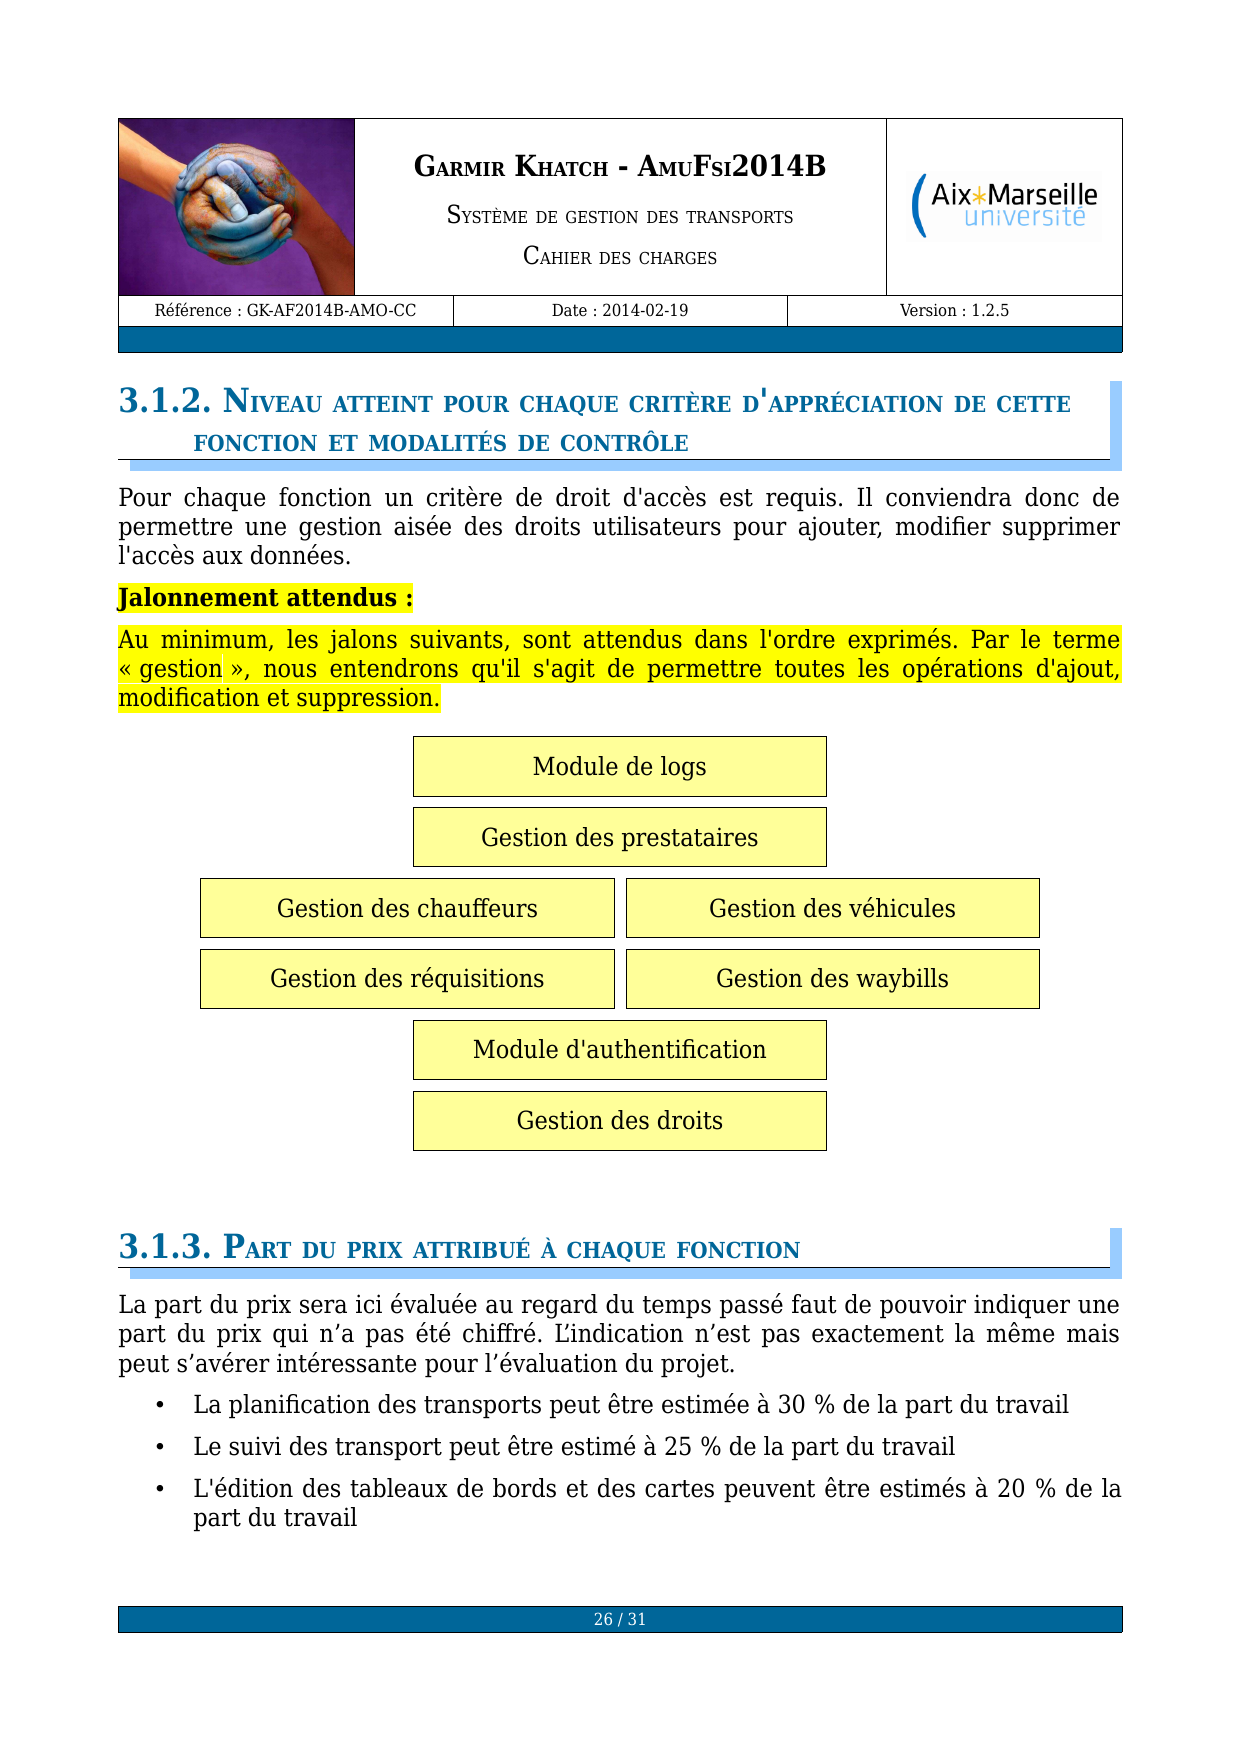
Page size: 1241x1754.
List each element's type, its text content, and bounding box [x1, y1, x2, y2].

subtitle Part du prix attribué à chaque fonction [118, 1228, 1110, 1267]
list Le suivi des transport peut être estimé à 25 % de la part du travail [156, 1432, 1122, 1461]
text Jalonnement attendus : [118, 583, 1122, 613]
subtitle Niveau atteint pour chaque critère d'appréciation de cette fonction et modalités de contrôle [118, 381, 1110, 459]
picture [119, 119, 354, 295]
list La planification des transports peut être estimée à 30 % de la part du travail [156, 1390, 1122, 1419]
list L'édition des tableaux de bords et des cartes peuvent être estimés à 20 % de la part du travail [156, 1474, 1122, 1532]
text Pour chaque fonction un critère de droit d'accès est requis. Il conviendra donc de permettre une gestion aisée des droits utilisateurs pour ajouter, modifier supprimer l'accès aux données. [118, 483, 1122, 571]
text Au minimum, les jalons suivants, sont attendus dans l'ordre exprimés. Par le terme « gestion », nous entendrons qu'il s'agit de permettre toutes les opérations d'ajout, modification et suppression. [118, 625, 1122, 713]
picture [887, 126, 1122, 288]
text La part du prix sera ici évaluée au regard du temps passé faut de pouvoir indiquer une part du prix qui n’a pas été chiffré. L’indication n’est pas exactement la même mais peut s’avérer intéressante pour l’évaluation du projet. [118, 1290, 1122, 1378]
